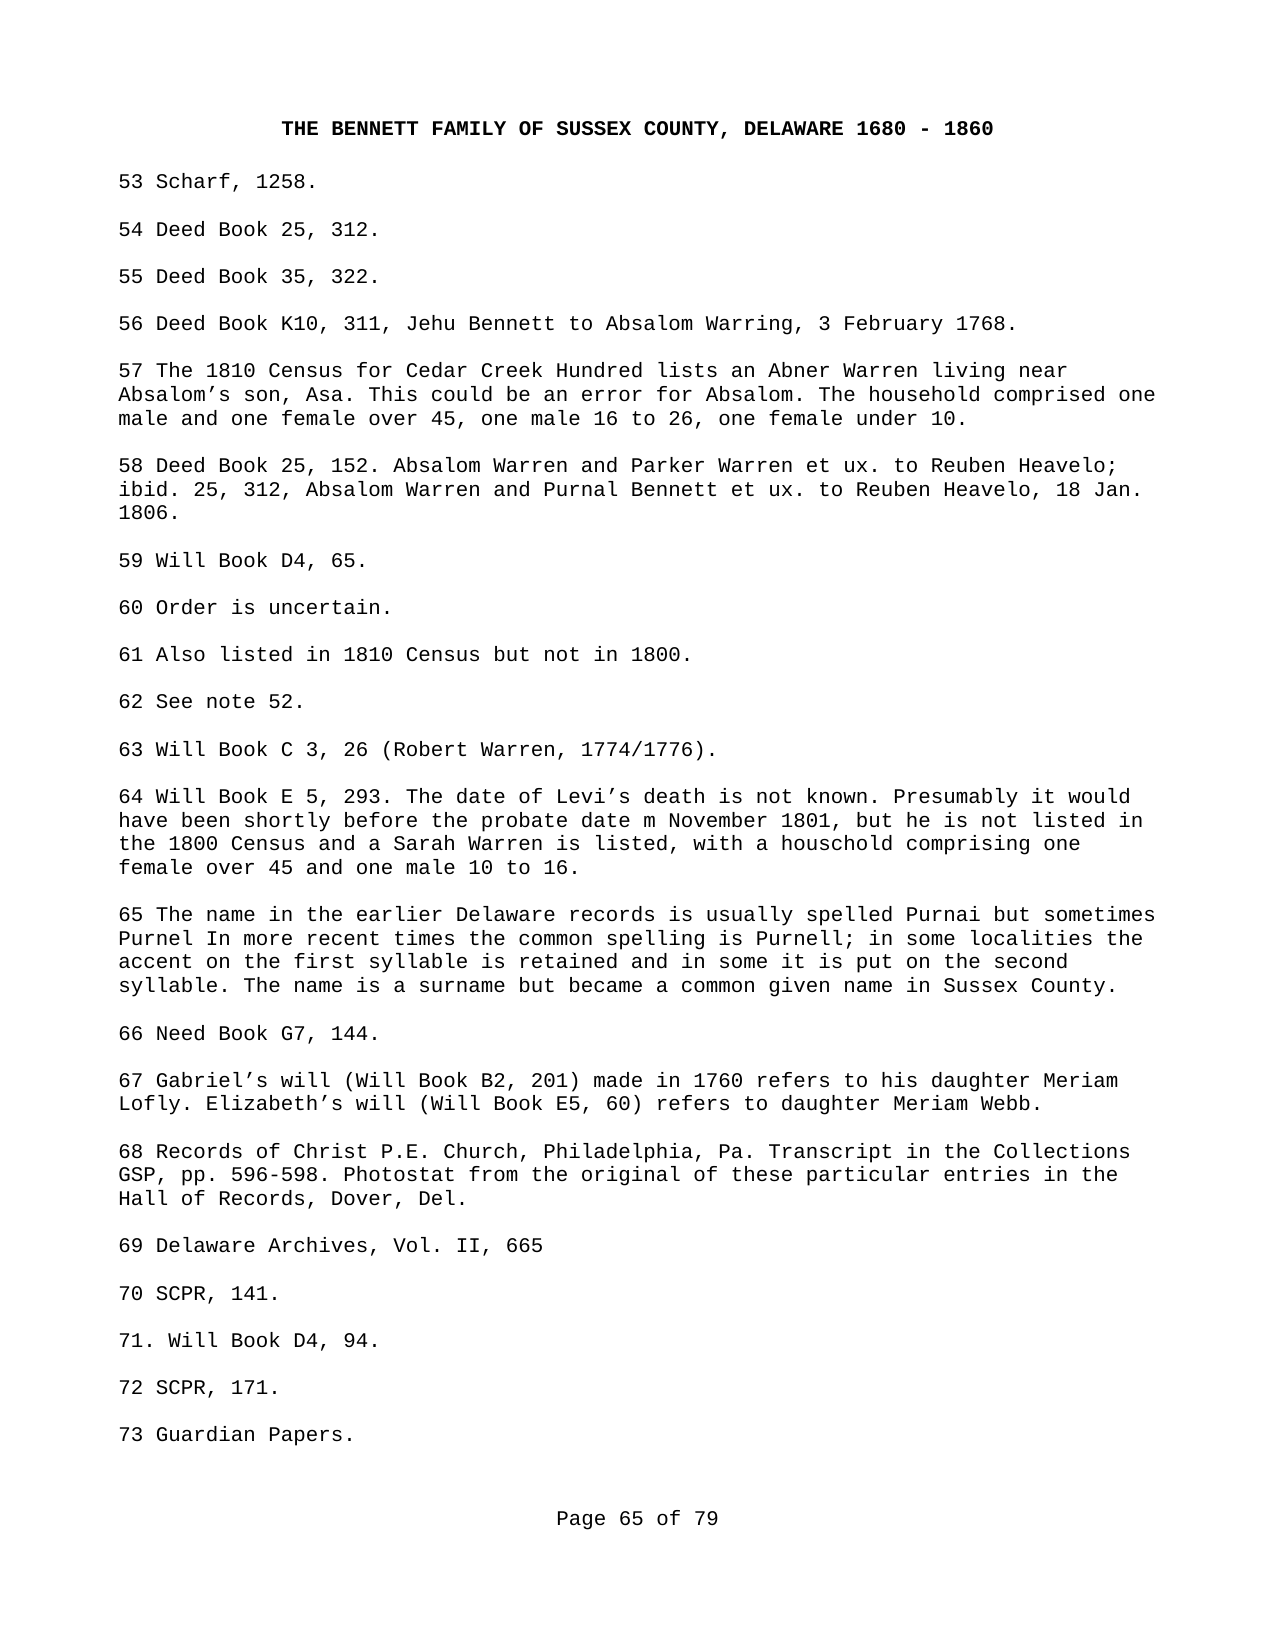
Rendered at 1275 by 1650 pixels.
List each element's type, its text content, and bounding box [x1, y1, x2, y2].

text 71. Will Book D4, 94. [118, 1330, 1157, 1353]
text 67 Gabriel’s will (Will Book B2, 201) made in 1760 refers to his daughter Meriam Lofly. Elizabeth’s will (Will Book E5, 60) refers to daughter Meriam Webb. [118, 1070, 1157, 1117]
text 61 Also listed in 1810 Census but not in 1800. [118, 644, 1157, 668]
text 64 Will Book E 5, 293. The date of Levi’s death is not known. Presumably it would have been shortly before the probate date m November 1801, but he is not listed in the 1800 Census and a Sarah Warren is listed, with a houschold comprising one female over 45 and one male 10 to 16. [118, 786, 1157, 881]
text 60 Order is uncertain. [118, 597, 1157, 621]
text 56 Deed Book K10, 311, Jehu Bennett to Absalom Warring, 3 February 1768. [118, 313, 1157, 337]
text 58 Deed Book 25, 152. Absalom Warren and Parker Warren et ux. to Reuben Heavelo; ibid. 25, 312, Absalom Warren and Purnal Bennett et ux. to Reuben Heavelo, 18 Jan. 1806. [118, 455, 1157, 526]
text 53 Scharf, 1258. [118, 171, 1157, 195]
text 68 Records of Christ P.E. Church, Philadelphia, Pa. Transcript in the Collections GSP, pp. 596-598. Photostat from the original of these particular entries in the Hall of Records, Dover, Del. [118, 1141, 1157, 1212]
text 59 Will Book D4, 65. [118, 549, 1157, 573]
text 54 Deed Book 25, 312. [118, 218, 1157, 242]
text 72 SCPR, 171. [118, 1377, 1157, 1401]
text 73 Guardian Papers. [118, 1424, 1157, 1448]
text 63 Will Book C 3, 26 (Robert Warren, 1774/1776). [118, 739, 1157, 762]
text 55 Deed Book 35, 322. [118, 266, 1157, 289]
text 65 The name in the earlier Delaware records is usually spelled Purnai but sometimes Purnel In more recent times the common spelling is Purnell; in some localities the accent on the first syllable is retained and in some it is put on the second syllable. The name is a surname but became a common given name in Sussex County. [118, 904, 1157, 999]
text 66 Need Book G7, 144. [118, 1022, 1157, 1046]
text 70 SCPR, 141. [118, 1283, 1157, 1306]
text 57 The 1810 Census for Cedar Creek Hundred lists an Abner Warren living near Absalom’s son, Asa. This could be an error for Absalom. The household comprised one male and one female over 45, one male 16 to 26, one female under 10. [118, 360, 1157, 431]
text 69 Delaware Archives, Vol. II, 665 [118, 1235, 1157, 1259]
text 62 See note 52. [118, 691, 1157, 715]
